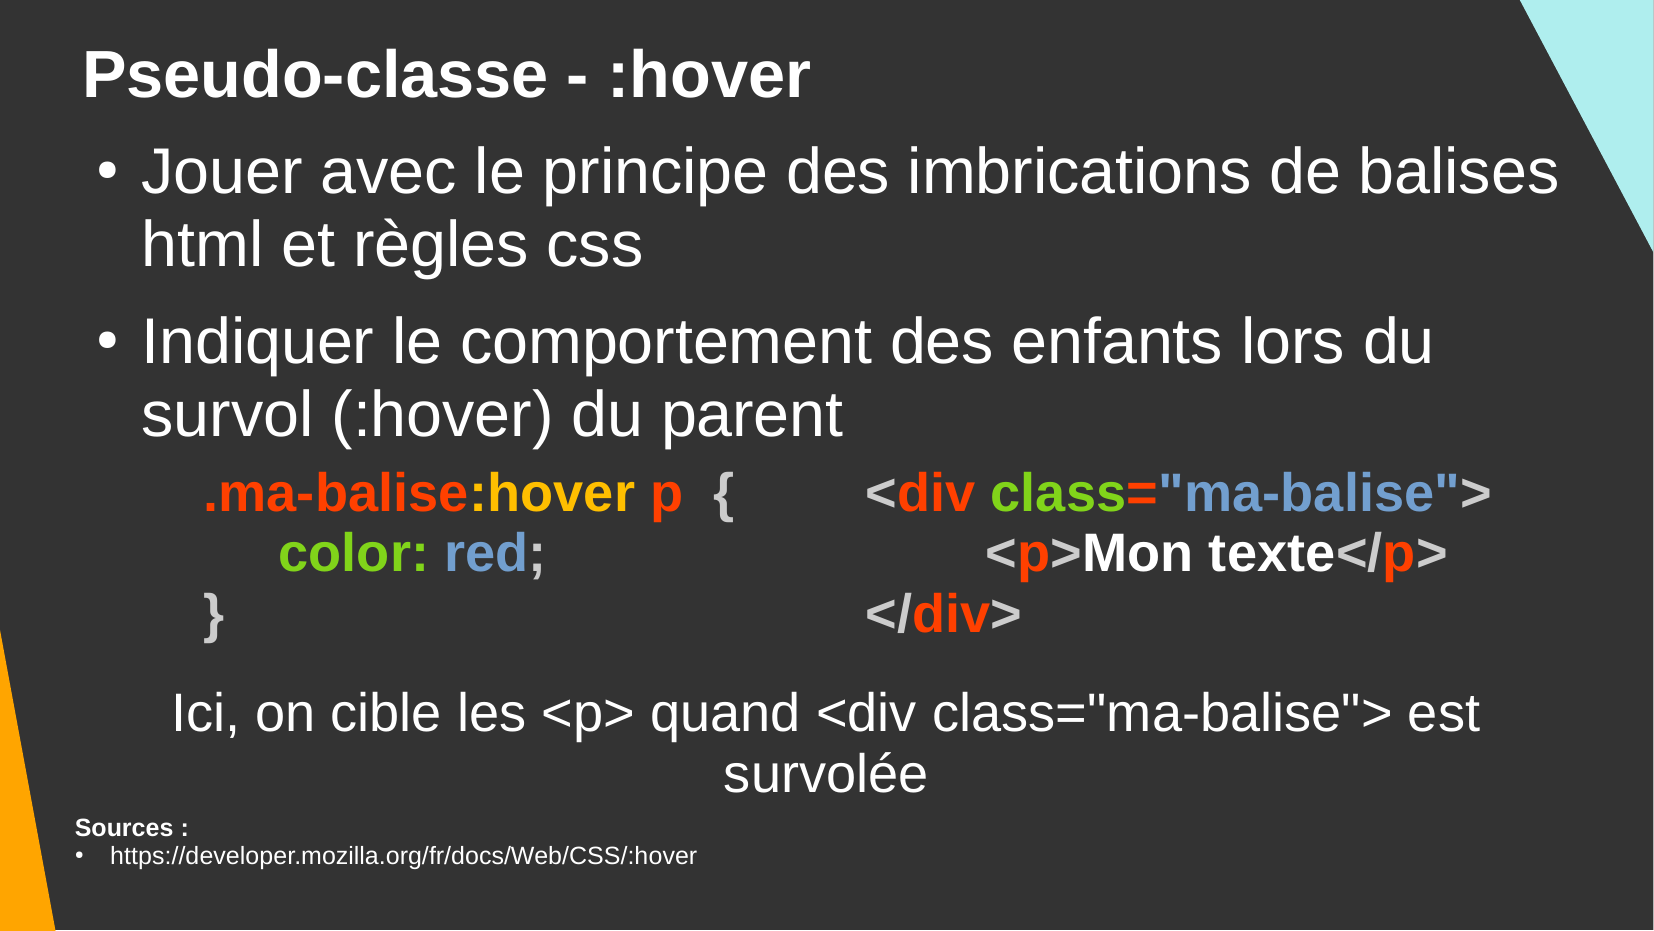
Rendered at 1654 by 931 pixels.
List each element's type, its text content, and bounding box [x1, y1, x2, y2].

list Jouer avec le principe des imbrications de balises html et règles css Indiquer le comportement des enfants lors du survol (:hover) du parent [80, 135, 1605, 452]
title Pseudo-classe - :hover [82, 37, 1571, 114]
text_box [1519, 0, 1654, 254]
text_box Sources : https://developer.mozilla.org/fr/docs/Web/CSS/:hover [60, 806, 1546, 931]
text_box [0, 629, 56, 931]
text_box .ma-balise:hover p { color: red; } [188, 455, 815, 652]
title Ici, on cible les <p> quand <div class="ma-balise"> est survolée [94, 682, 1560, 804]
text_box <div class="ma-balise"> <p>Mon texte</p> </div> [850, 455, 1548, 652]
